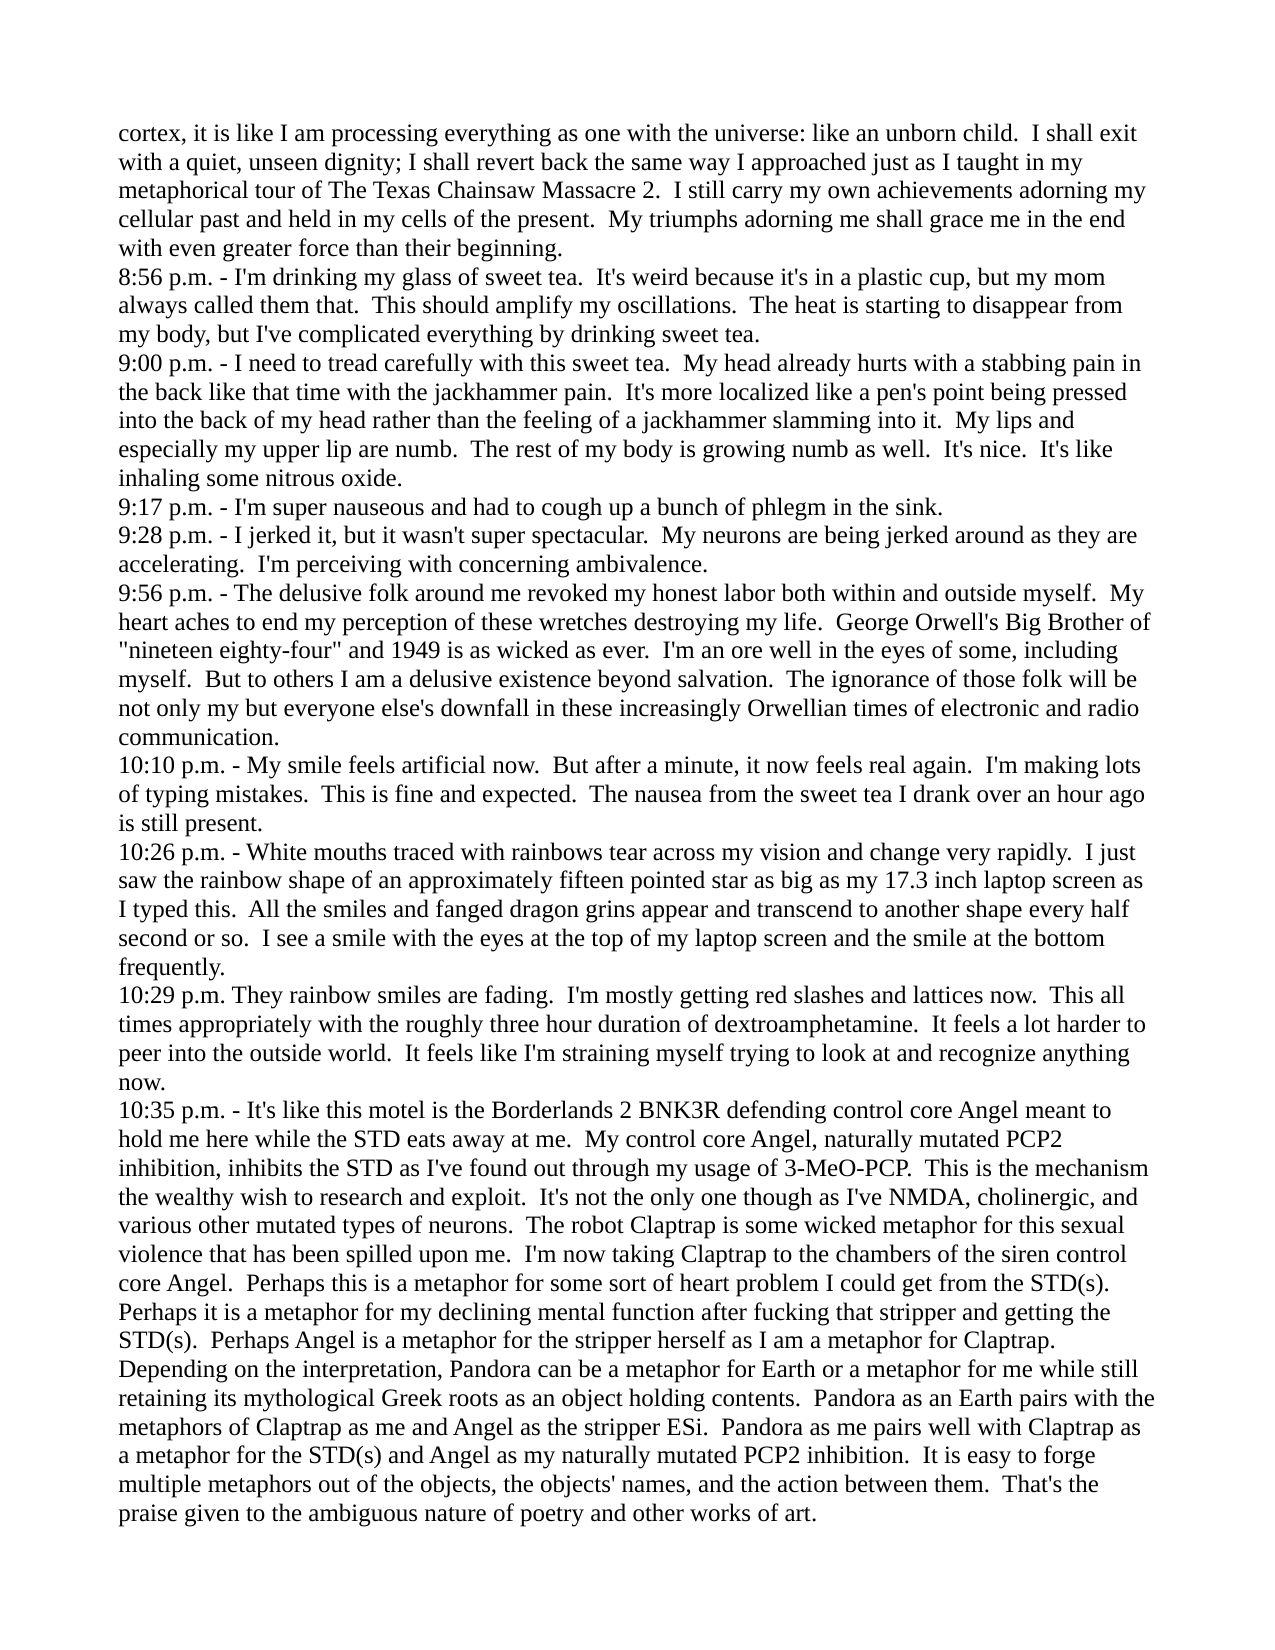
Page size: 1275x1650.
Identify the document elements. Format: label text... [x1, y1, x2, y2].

text 10:10 p.m. - My smile feels artificial now. But after a minute, it now feels real again. I'm making lots of typing mistakes. This is fine and expected. The nausea from the sweet tea I drank over an hour ago is still present. [118, 751, 1157, 837]
text 9:28 p.m. - I jerked it, but it wasn't super spectacular. My neurons are being jerked around as they are accelerating. I'm perceiving with concerning ambivalence. [118, 521, 1157, 578]
text cortex, it is like I am processing everything as one with the universe: like an unborn child. I shall exit with a quiet, unseen dignity; I shall revert back the same way I approached just as I taught in my metaphorical tour of The Texas Chainsaw Massacre 2. I still carry my own achievements adorning my cellular past and held in my cells of the present. My triumphs adorning me shall grace me in the end with even greater force than their beginning. [118, 118, 1157, 262]
text 10:35 p.m. - It's like this motel is the Borderlands 2 BNK3R defending control core Angel meant to hold me here while the STD eats away at me. My control core Angel, naturally mutated PCP2 inhibition, inhibits the STD as I've found out through my usage of 3-MeO-PCP. This is the mechanism the wealthy wish to research and exploit. It's not the only one though as I've NMDA, cholinergic, and various other mutated types of neurons. The robot Claptrap is some wicked metaphor for this sexual violence that has been spilled upon me. I'm now taking Claptrap to the chambers of the siren control core Angel. Perhaps this is a metaphor for some sort of heart problem I could get from the STD(s). Perhaps it is a metaphor for my declining mental function after fucking that stripper and getting the STD(s). Perhaps Angel is a metaphor for the stripper herself as I am a metaphor for Claptrap. [118, 1096, 1157, 1354]
text 8:56 p.m. - I'm drinking my glass of sweet tea. It's weird because it's in a plastic cup, but my mom always called them that. This should amplify my oscillations. The heat is starting to disappear from my body, but I've complicated everything by drinking sweet tea. [118, 262, 1157, 348]
text 10:26 p.m. - White mouths traced with rainbows tear across my vision and change very rapidly. I just saw the rainbow shape of an approximately fifteen pointed star as big as my 17.3 inch laptop screen as I typed this. All the smiles and fanged dragon grins appear and transcend to another shape every half second or so. I see a smile with the eyes at the top of my laptop screen and the smile at the bottom frequently. [118, 837, 1157, 981]
text 9:56 p.m. - The delusive folk around me revoked my honest labor both within and outside myself. My heart aches to end my perception of these wretches destroying my life. George Orwell's Big Brother of "nineteen eighty-four" and 1949 is as wicked as ever. I'm an ore well in the eyes of some, including myself. But to others I am a delusive existence beyond salvation. The ignorance of those folk will be not only my but everyone else's downfall in these increasingly Orwellian times of electronic and radio communication. [118, 578, 1157, 751]
text 9:17 p.m. - I'm super nauseous and had to cough up a bunch of phlegm in the sink. [118, 492, 1157, 521]
text Depending on the interpretation, Pandora can be a metaphor for Earth or a metaphor for me while still retaining its mythological Greek roots as an object holding contents. Pandora as an Earth pairs with the metaphors of Claptrap as me and Angel as the stripper ESi. Pandora as me pairs well with Claptrap as a metaphor for the STD(s) and Angel as my naturally mutated PCP2 inhibition. It is easy to forge multiple metaphors out of the objects, the objects' names, and the action between them. That's the praise given to the ambiguous nature of poetry and other works of art. [118, 1354, 1157, 1527]
text 9:00 p.m. - I need to tread carefully with this sweet tea. My head already hurts with a stabbing pain in the back like that time with the jackhammer pain. It's more localized like a pen's point being pressed into the back of my head rather than the feeling of a jackhammer slamming into it. My lips and especially my upper lip are numb. The rest of my body is growing numb as well. It's nice. It's like inhaling some nitrous oxide. [118, 348, 1157, 492]
text 10:29 p.m. They rainbow smiles are fading. I'm mostly getting red slashes and lattices now. This all times appropriately with the roughly three hour duration of dextroamphetamine. It feels a lot harder to peer into the outside world. It feels like I'm straining myself trying to look at and recognize anything now. [118, 981, 1157, 1096]
